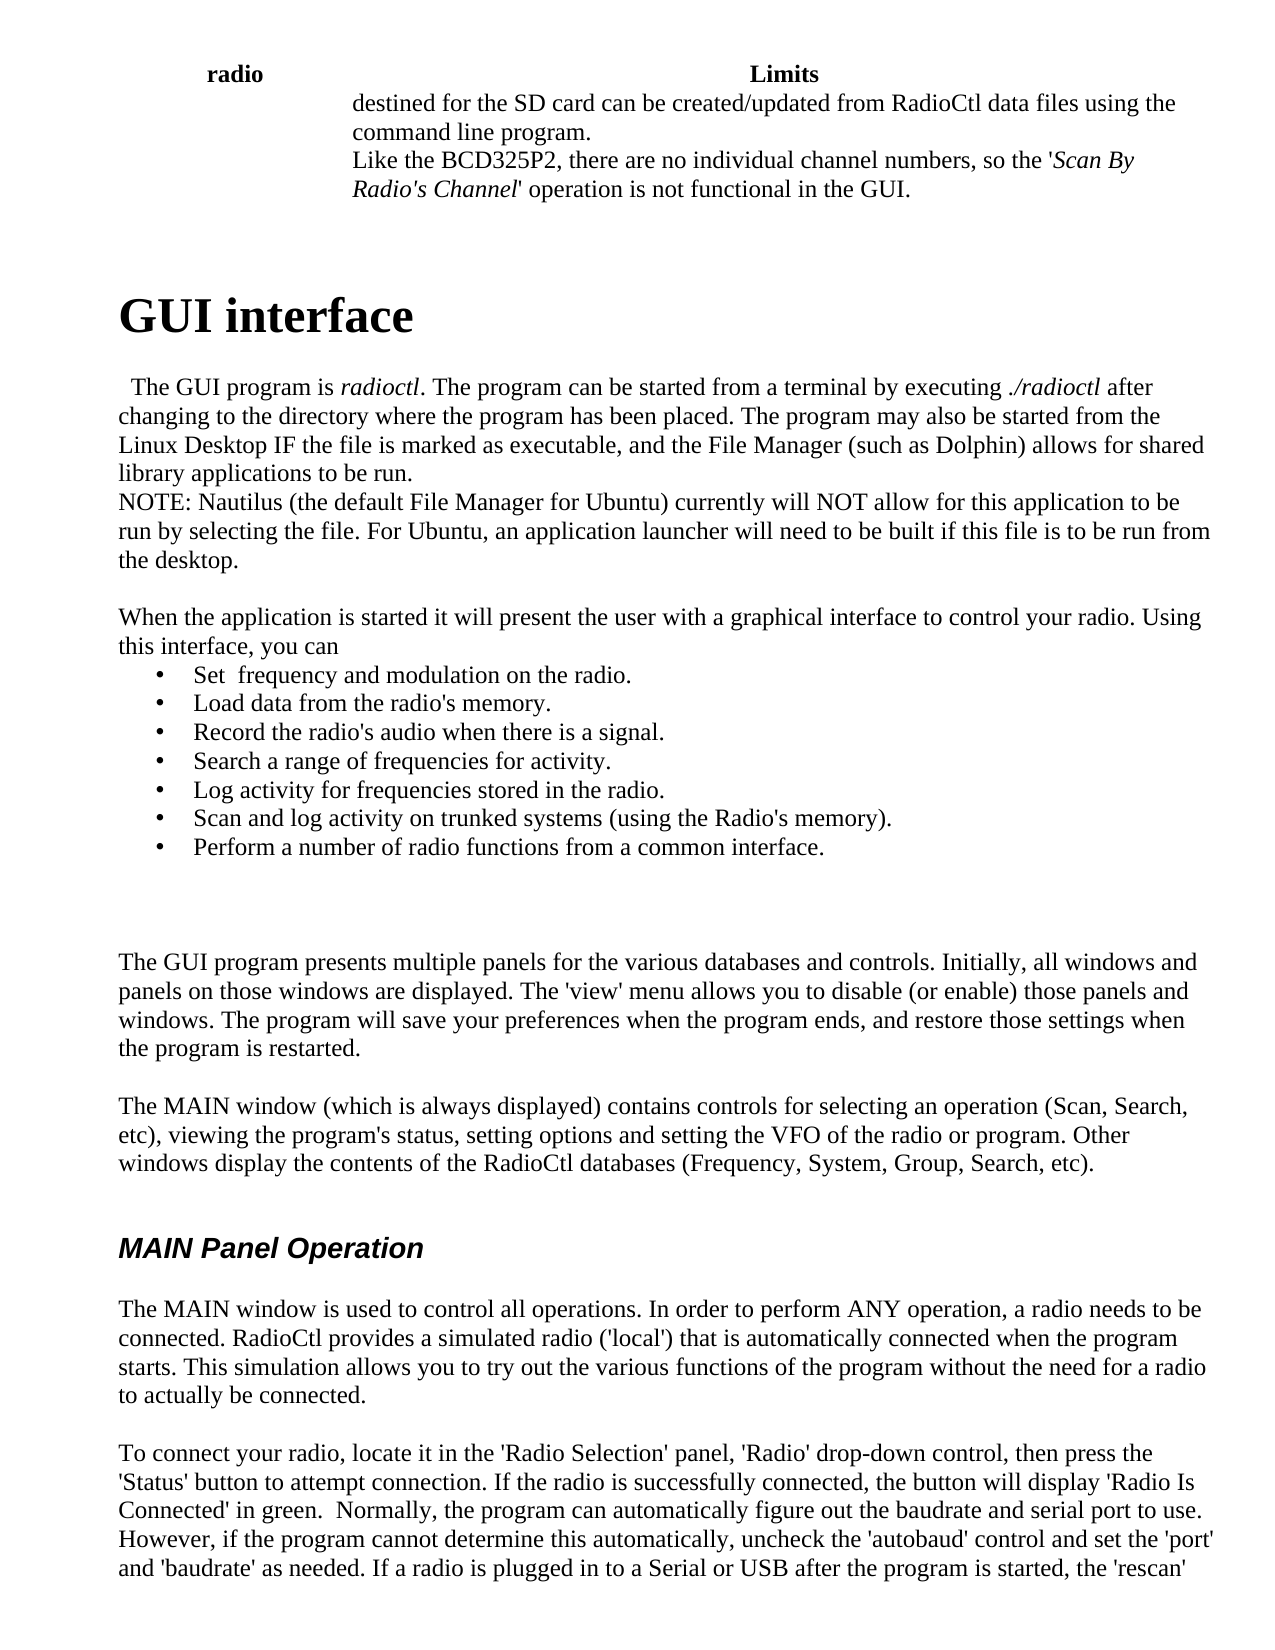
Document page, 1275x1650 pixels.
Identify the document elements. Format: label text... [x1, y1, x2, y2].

text The MAIN window (which is always displayed) contains controls for selecting an operation (Scan, Search, etc), viewing the program's status, setting options and setting the VFO of the radio or program. Other windows display the contents of the RadioCtl databases (Frequency, System, Group, Search, etc). [118, 1091, 1216, 1177]
subtitle GUI interface [118, 285, 1216, 343]
text The MAIN window is used to control all operations. In order to perform ANY operation, a radio needs to be connected. RadioCtl provides a simulated radio ('local') that is automatically connected when the program starts. This simulation allows you to try out the various functions of the program without the need for a radio to actually be connected. [118, 1294, 1216, 1409]
text To connect your radio, locate it in the 'Radio Selection' panel, 'Radio' drop-down control, then press the 'Status' button to attempt connection. If the radio is successfully connected, the button will display 'Radio Is Connected' in green. Normally, the program can automatically figure out the baudrate and serial port to use. However, if the program cannot determine this automatically, uncheck the 'autobaud' control and set the 'port' and 'baudrate' as needed. If a radio is plugged in to a Serial or USB after the program is started, the 'rescan' [118, 1438, 1216, 1582]
list Set frequency and modulation on the radio. [156, 660, 1216, 688]
subtitle MAIN Panel Operation [118, 1231, 1216, 1264]
list Record the radio's audio when there is a signal. [156, 717, 1216, 746]
list Load data from the radio's memory. [156, 688, 1216, 717]
list Log activity for frequencies stored in the radio. [156, 775, 1216, 803]
text The GUI program presents multiple panels for the various databases and controls. Initially, all windows and panels on those windows are displayed. The 'view' menu allows you to disable (or enable) those panels and windows. The program will save your preferences when the program ends, and restore those settings when the program is restarted. [118, 947, 1216, 1062]
table_cell [118, 88, 352, 203]
table_header radio [118, 59, 352, 88]
table_header Limits [352, 59, 1217, 88]
list Scan and log activity on trunked systems (using the Radio's memory). [156, 803, 1216, 832]
list Perform a number of radio functions from a common interface. [156, 832, 1216, 861]
list Search a range of frequencies for activity. [156, 746, 1216, 775]
text When the application is started it will present the user with a graphical interface to control your radio. Using this interface, you can [118, 602, 1216, 660]
text The GUI program is radioctl. The program can be started from a terminal by executing ./radioctl after changing to the directory where the program has been placed. The program may also be started from the Linux Desktop IF the file is marked as executable, and the File Manager (such as Dolphin) allows for shared library applications to be run. NOTE: Nautilus (the default File Manager for Ubuntu) currently will NOT allow for this application to be run by selecting the file. For Ubuntu, an application launcher will need to be built if this file is to be run from the desktop. [118, 372, 1216, 573]
table_cell destined for the SD card can be created/updated from RadioCtl data files using the command line program. Like the BCD325P2, there are no individual channel numbers, so the 'Scan By Radio's Channel' operation is not functional in the GUI. [352, 88, 1217, 203]
